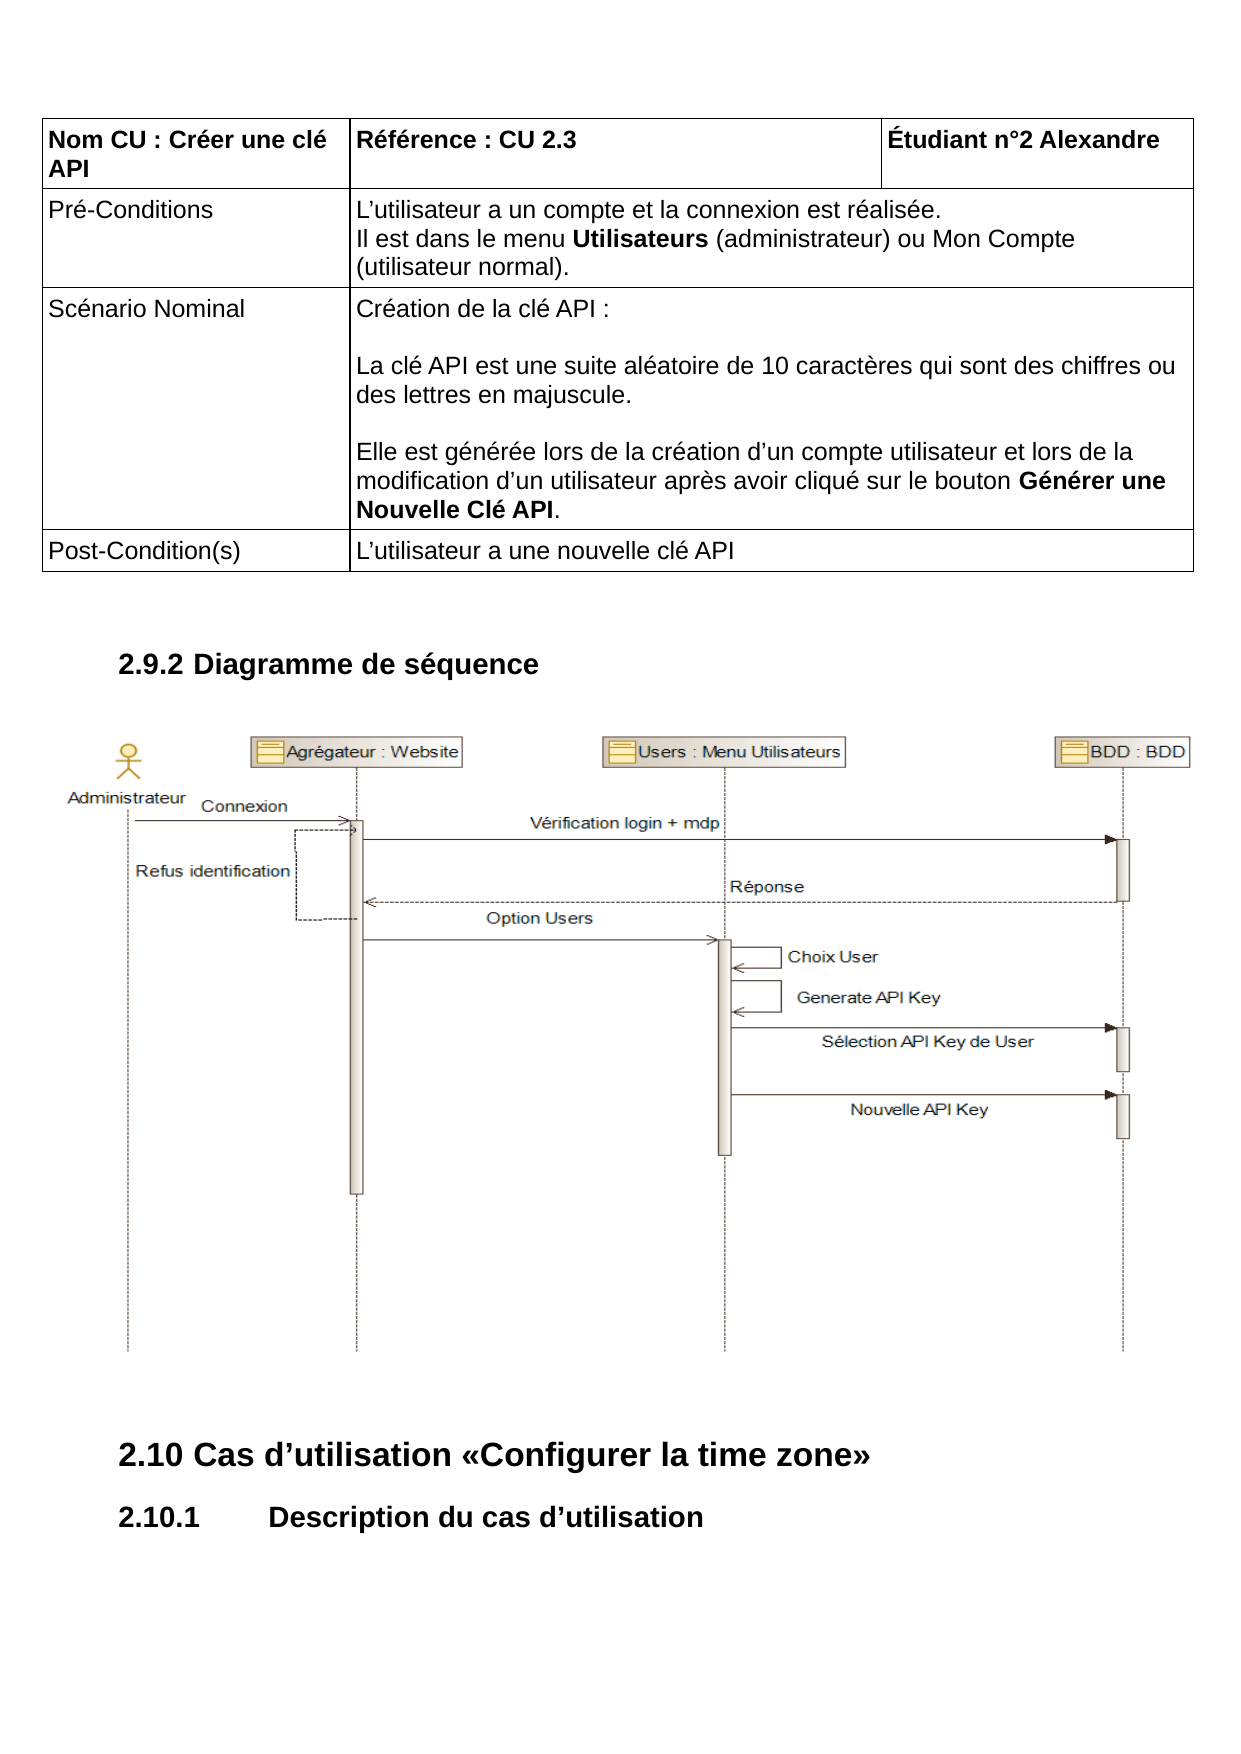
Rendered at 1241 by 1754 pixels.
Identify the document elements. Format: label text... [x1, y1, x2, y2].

table_cell Post-Condition(s) [43, 530, 349, 571]
table_header Référence : CU 2.3 [351, 119, 881, 188]
table_cell Pré-Conditions [43, 189, 349, 287]
subtitle Cas d’utilisation «Configurer la time zone» [118, 1434, 1122, 1473]
table_cell Création de la clé API : La clé API est une suite aléatoire de 10 caractères qui sont des chiffres ou des lettres en majuscule. Elle est générée lors de la création d’un compte utilisateur et lors de la modification d’un utilisateur après avoir cliqué sur le bouton Générer une Nouvelle Clé API. [351, 288, 1193, 529]
table_header Nom CU : Créer une clé API [43, 119, 349, 188]
table_cell L’utilisateur a une nouvelle clé API [351, 530, 1193, 571]
table_cell L’utilisateur a un compte et la connexion est réalisée. Il est dans le menu Utilisateurs (administrateur) ou Mon Compte (utilisateur normal). [351, 189, 1193, 287]
table_cell Scénario Nominal [43, 288, 349, 529]
picture [37, 726, 1203, 1362]
subtitle Diagramme de séquence [118, 647, 1122, 681]
subtitle Description du cas d’utilisation [118, 1500, 1122, 1534]
table_header Étudiant n°2 Alexandre [882, 119, 1193, 188]
